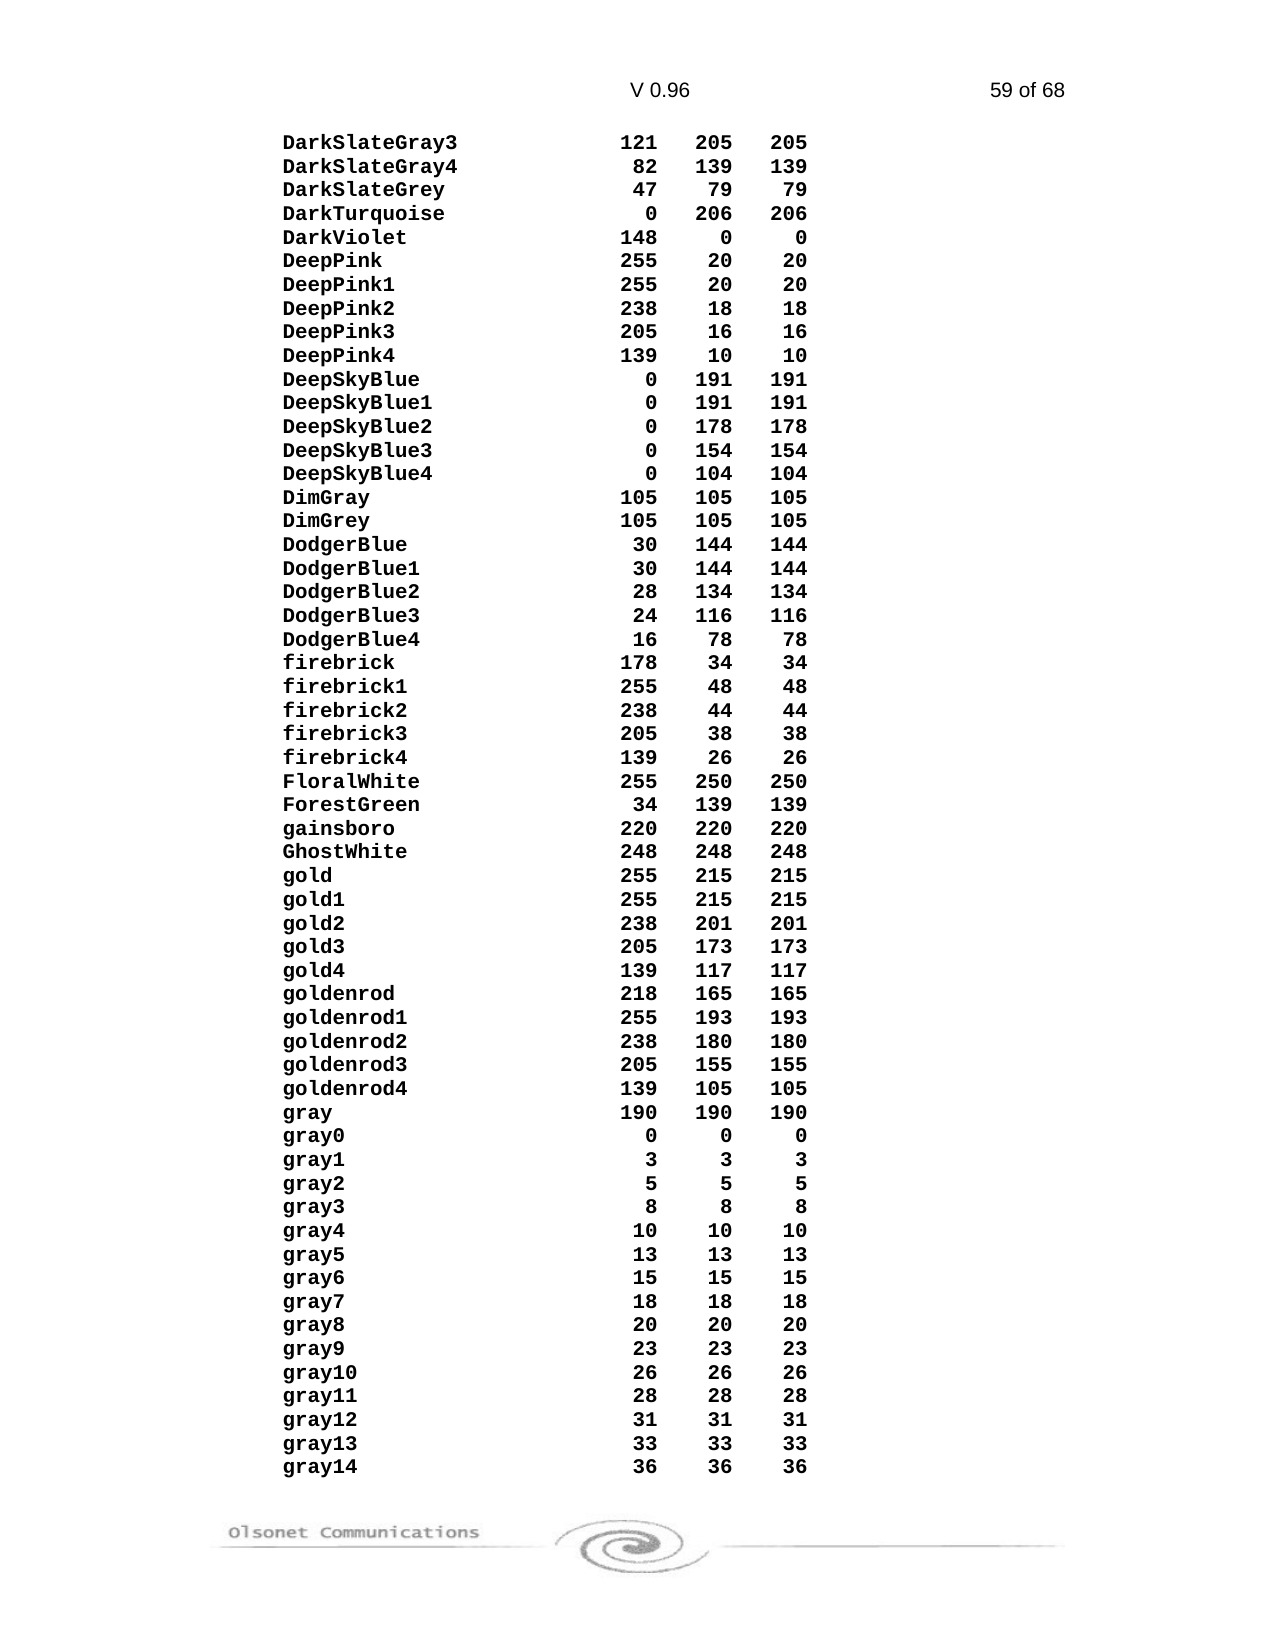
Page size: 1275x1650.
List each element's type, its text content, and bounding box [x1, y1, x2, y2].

text DodgerBlue 30 144 144 [282, 534, 1065, 558]
text goldenrod4 139 105 105 [282, 1078, 1065, 1102]
text DeepPink3 205 16 16 [282, 321, 1065, 345]
text gray14 36 36 36 [282, 1456, 1065, 1480]
text gray10 26 26 26 [282, 1362, 1065, 1385]
text gray5 13 13 13 [282, 1243, 1065, 1267]
text DodgerBlue4 16 78 78 [282, 629, 1065, 652]
text gray13 33 33 33 [282, 1433, 1065, 1456]
text DodgerBlue3 24 116 116 [282, 605, 1065, 629]
text DarkSlateGray3 121 205 205 [282, 132, 1065, 156]
text DeepPink4 139 10 10 [282, 345, 1065, 369]
text DodgerBlue1 30 144 144 [282, 558, 1065, 581]
text DarkViolet 148 0 0 [282, 227, 1065, 250]
text DeepPink1 255 20 20 [282, 274, 1065, 298]
text gray4 10 10 10 [282, 1220, 1065, 1243]
text DeepSkyBlue2 0 178 178 [282, 416, 1065, 439]
text goldenrod 218 165 165 [282, 983, 1065, 1007]
text DarkTurquoise 0 206 206 [282, 203, 1065, 227]
text DeepSkyBlue3 0 154 154 [282, 439, 1065, 463]
text DeepSkyBlue1 0 191 191 [282, 392, 1065, 416]
text GhostWhite 248 248 248 [282, 842, 1065, 865]
text gray2 5 5 5 [282, 1173, 1065, 1196]
text gray1 3 3 3 [282, 1149, 1065, 1173]
text gray 190 190 190 [282, 1102, 1065, 1125]
text gold1 255 215 215 [282, 889, 1065, 912]
text firebrick4 139 26 26 [282, 747, 1065, 771]
text DimGray 105 105 105 [282, 487, 1065, 511]
text gold4 139 117 117 [282, 960, 1065, 983]
text FloralWhite 255 250 250 [282, 771, 1065, 794]
text firebrick1 255 48 48 [282, 676, 1065, 700]
text DeepPink 255 20 20 [282, 250, 1065, 274]
text goldenrod2 238 180 180 [282, 1031, 1065, 1054]
text gray8 20 20 20 [282, 1314, 1065, 1338]
text gray0 0 0 0 [282, 1125, 1065, 1149]
text gray9 23 23 23 [282, 1338, 1065, 1362]
text gray3 8 8 8 [282, 1196, 1065, 1220]
text gray11 28 28 28 [282, 1385, 1065, 1409]
text firebrick2 238 44 44 [282, 700, 1065, 723]
text gold 255 215 215 [282, 865, 1065, 889]
text DodgerBlue2 28 134 134 [282, 581, 1065, 605]
text gainsboro 220 220 220 [282, 818, 1065, 842]
text DimGrey 105 105 105 [282, 511, 1065, 534]
text DeepPink2 238 18 18 [282, 298, 1065, 321]
text gray6 15 15 15 [282, 1267, 1065, 1291]
text firebrick 178 34 34 [282, 652, 1065, 676]
text goldenrod3 205 155 155 [282, 1054, 1065, 1078]
text DeepSkyBlue 0 191 191 [282, 369, 1065, 392]
text DeepSkyBlue4 0 104 104 [282, 463, 1065, 487]
picture [210, 1504, 1065, 1596]
text goldenrod1 255 193 193 [282, 1007, 1065, 1031]
text gold2 238 201 201 [282, 912, 1065, 936]
text gray7 18 18 18 [282, 1291, 1065, 1314]
text DarkSlateGrey 47 79 79 [282, 179, 1065, 203]
text gold3 205 173 173 [282, 936, 1065, 960]
text DarkSlateGray4 82 139 139 [282, 156, 1065, 179]
text firebrick3 205 38 38 [282, 723, 1065, 747]
text gray12 31 31 31 [282, 1409, 1065, 1433]
text ForestGreen 34 139 139 [282, 794, 1065, 818]
